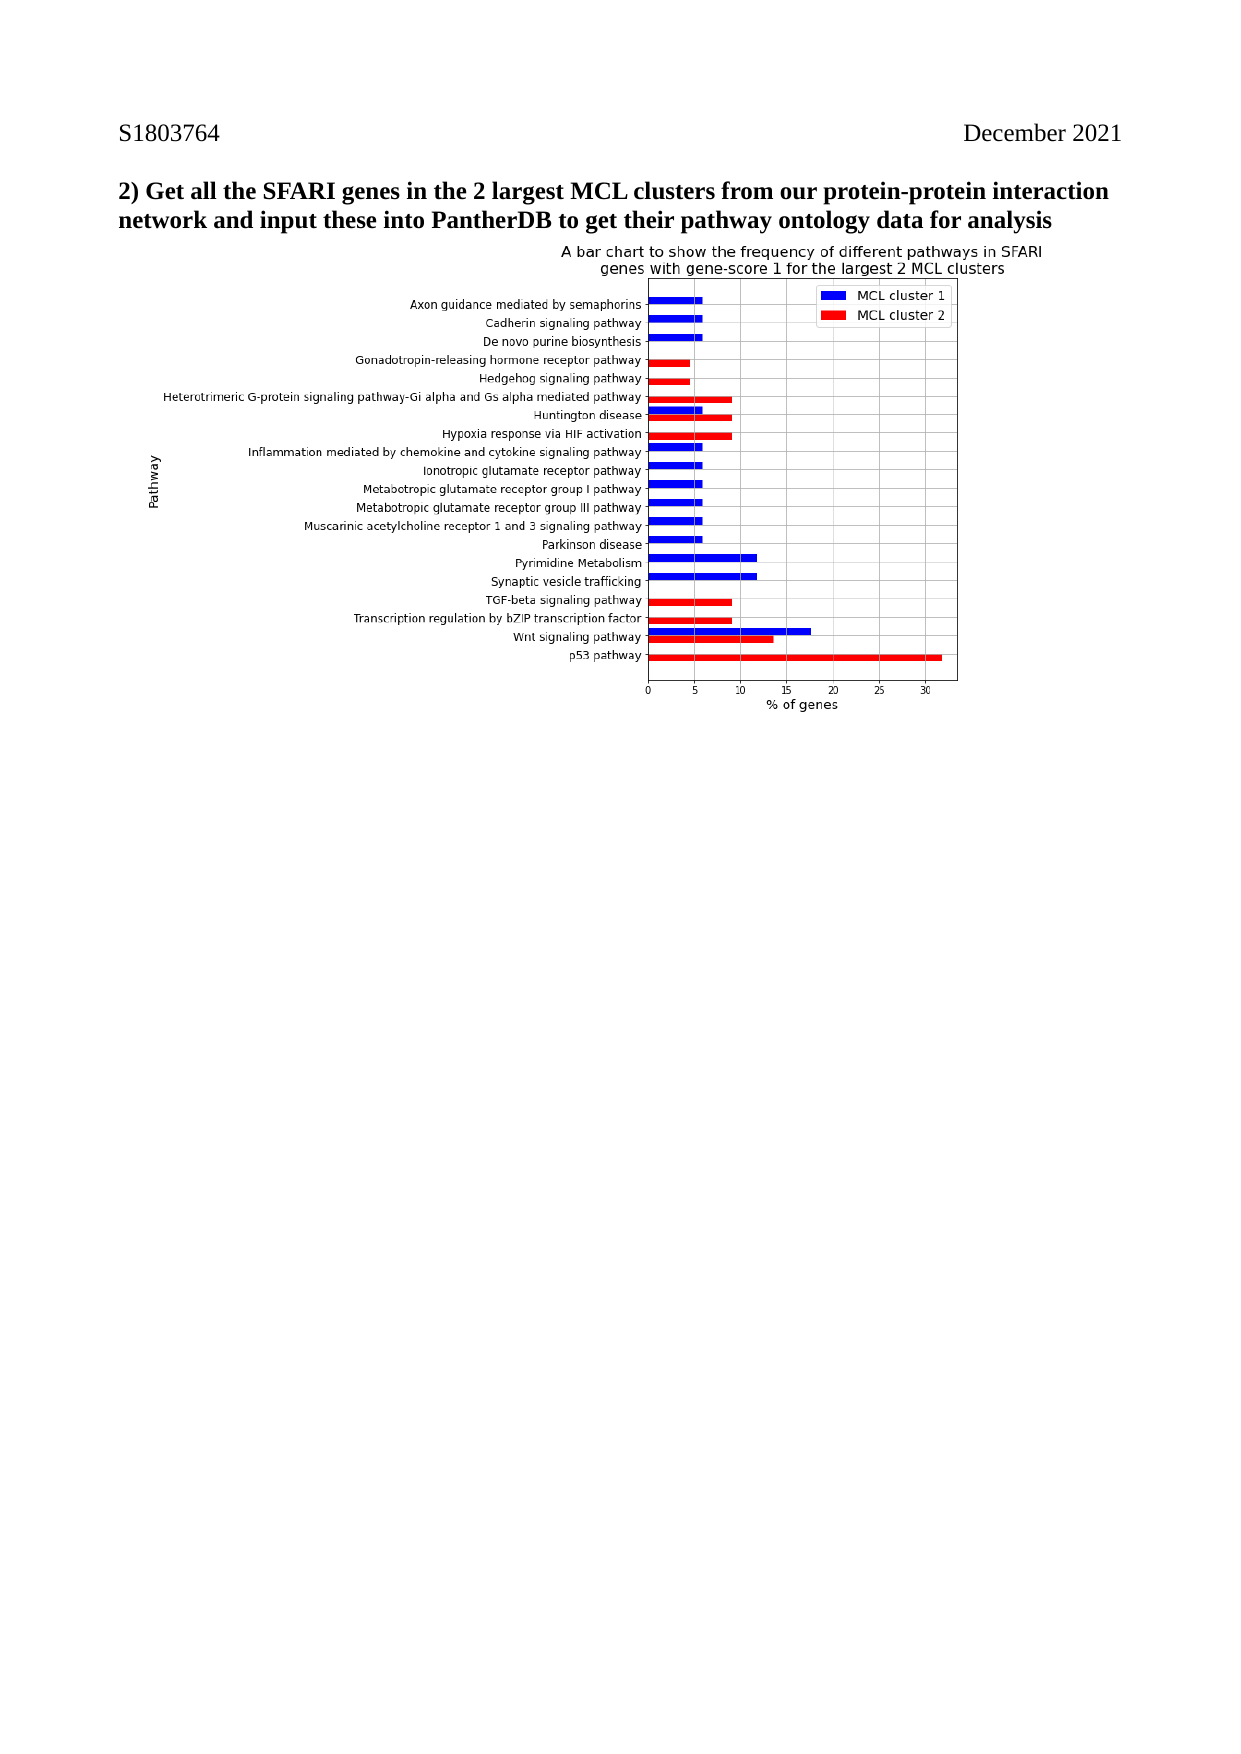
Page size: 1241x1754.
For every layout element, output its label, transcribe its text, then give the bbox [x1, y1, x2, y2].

text 2) Get all the SFARI genes in the 2 largest MCL clusters from our protein-protein interaction network and input these into PantherDB to get their pathway ontology data for analysis [118, 176, 1122, 775]
picture [140, 239, 1049, 718]
